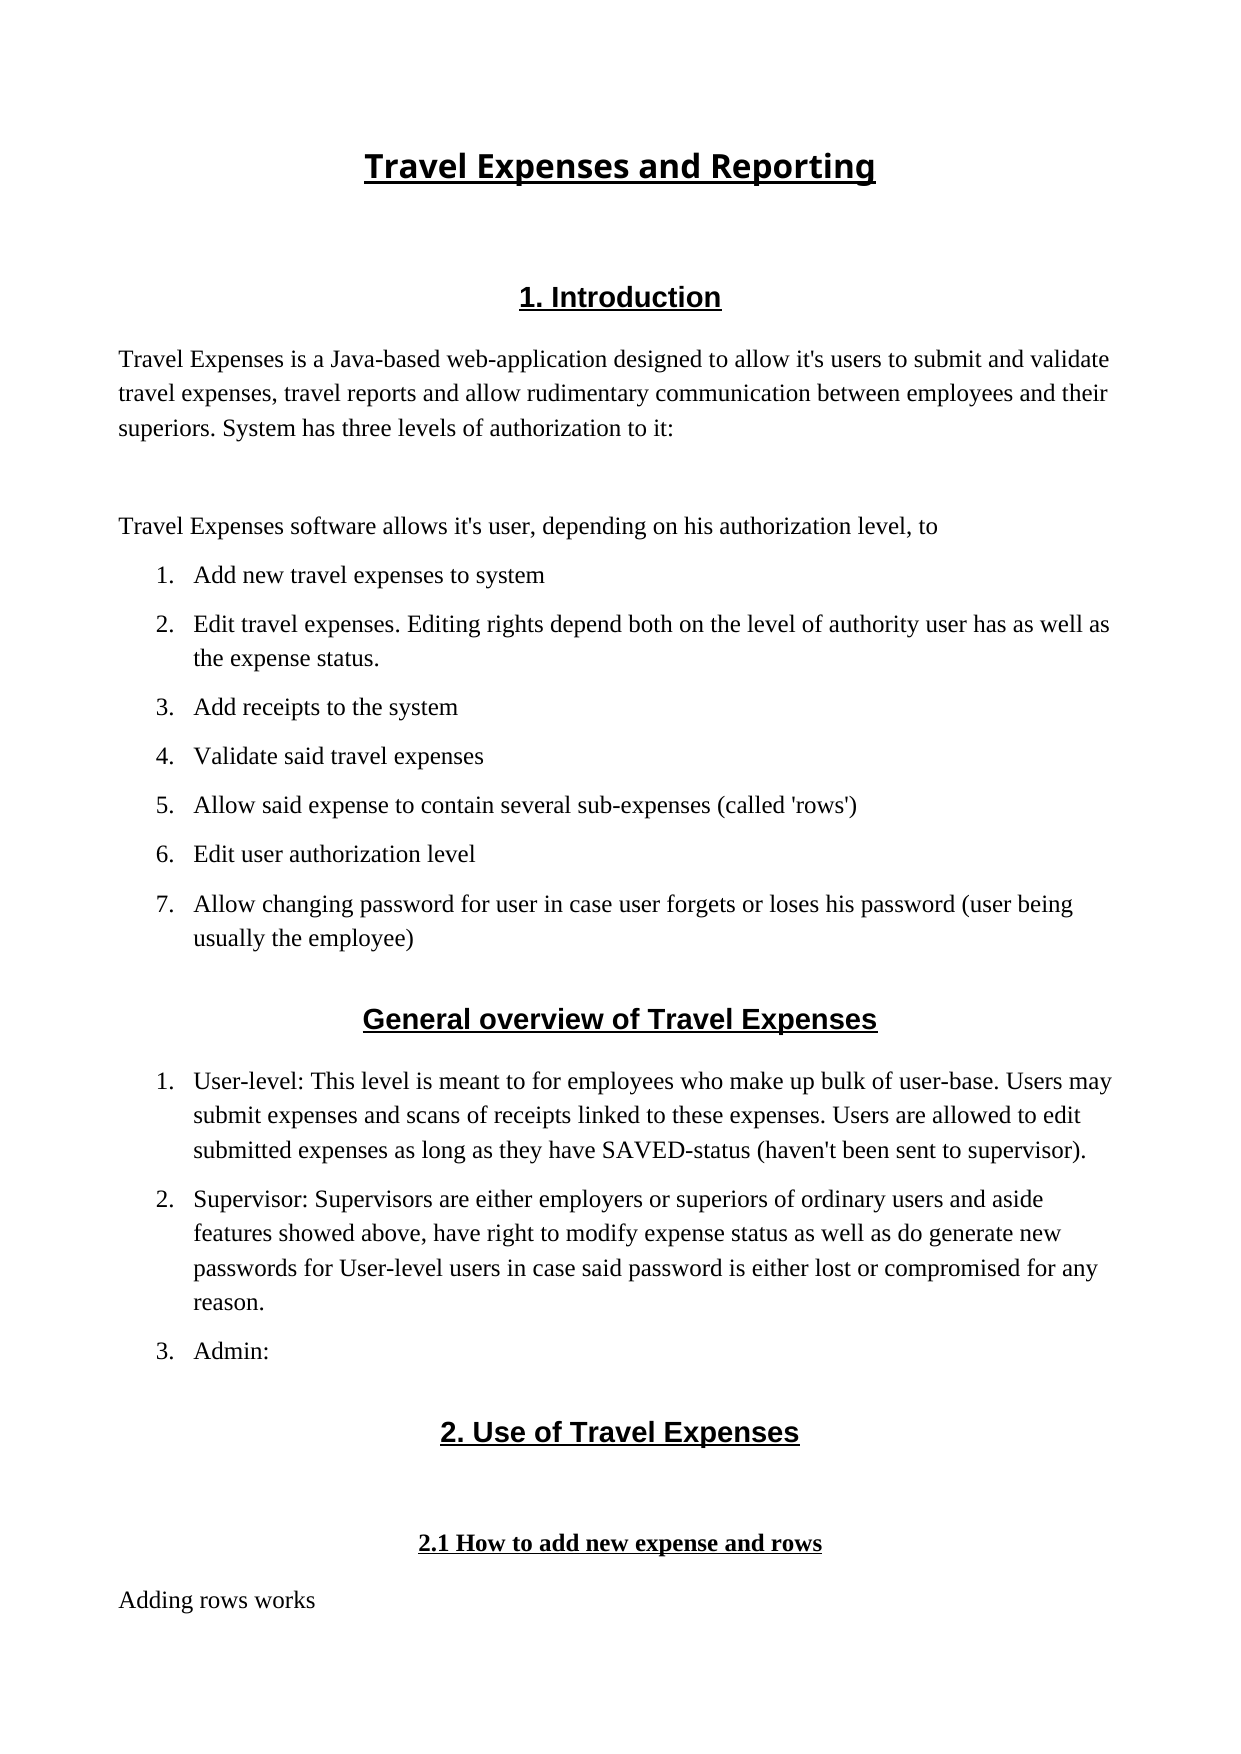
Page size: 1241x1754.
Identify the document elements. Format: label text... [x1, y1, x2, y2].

subtitle 1. Introduction [118, 280, 1122, 314]
subtitle 2. Use of Travel Expenses [118, 1415, 1122, 1449]
list Allow said expense to contain several sub-expenses (called 'rows') [156, 791, 1122, 819]
list Add receipts to the system [156, 692, 1122, 721]
list Supervisor: Supervisors are either employers or superiors of ordinary users and aside features showed above, have right to modify expense status as well as do generate new passwords for User-level users in case said password is either lost or compromised for any reason. [156, 1184, 1122, 1316]
text 2.1 How to add new expense and rows [118, 1528, 1122, 1557]
text Travel Expenses is a Java-based web-application designed to allow it's users to submit and validate travel expenses, travel reports and allow rudimentary communication between employees and their superiors. System has three levels of authorization to it: [118, 344, 1122, 441]
list User-level: This level is meant to for employees who make up bulk of user-base. Users may submit expenses and scans of receipts linked to these expenses. Users are allowed to edit submitted expenses as long as they have SAVED-status (haven't been sent to supervisor). [156, 1066, 1122, 1163]
list Admin: [156, 1336, 1122, 1365]
text General overview of Travel Expenses [118, 1002, 1122, 1036]
list Edit travel expenses. Editing rights depend both on the level of authority user has as well as the expense status. [156, 609, 1122, 672]
text Travel Expenses software allows it's user, depending on his authorization level, to [118, 511, 1122, 539]
list Allow changing password for user in case user forgets or loses his password (user being usually the employee) [156, 889, 1122, 952]
list Edit user authorization level [156, 839, 1122, 868]
list Add new travel expenses to system [156, 560, 1122, 588]
subtitle Travel Expenses and Reporting [118, 143, 1122, 188]
list Validate said travel expenses [156, 741, 1122, 770]
text Adding rows works [118, 1585, 1122, 1614]
